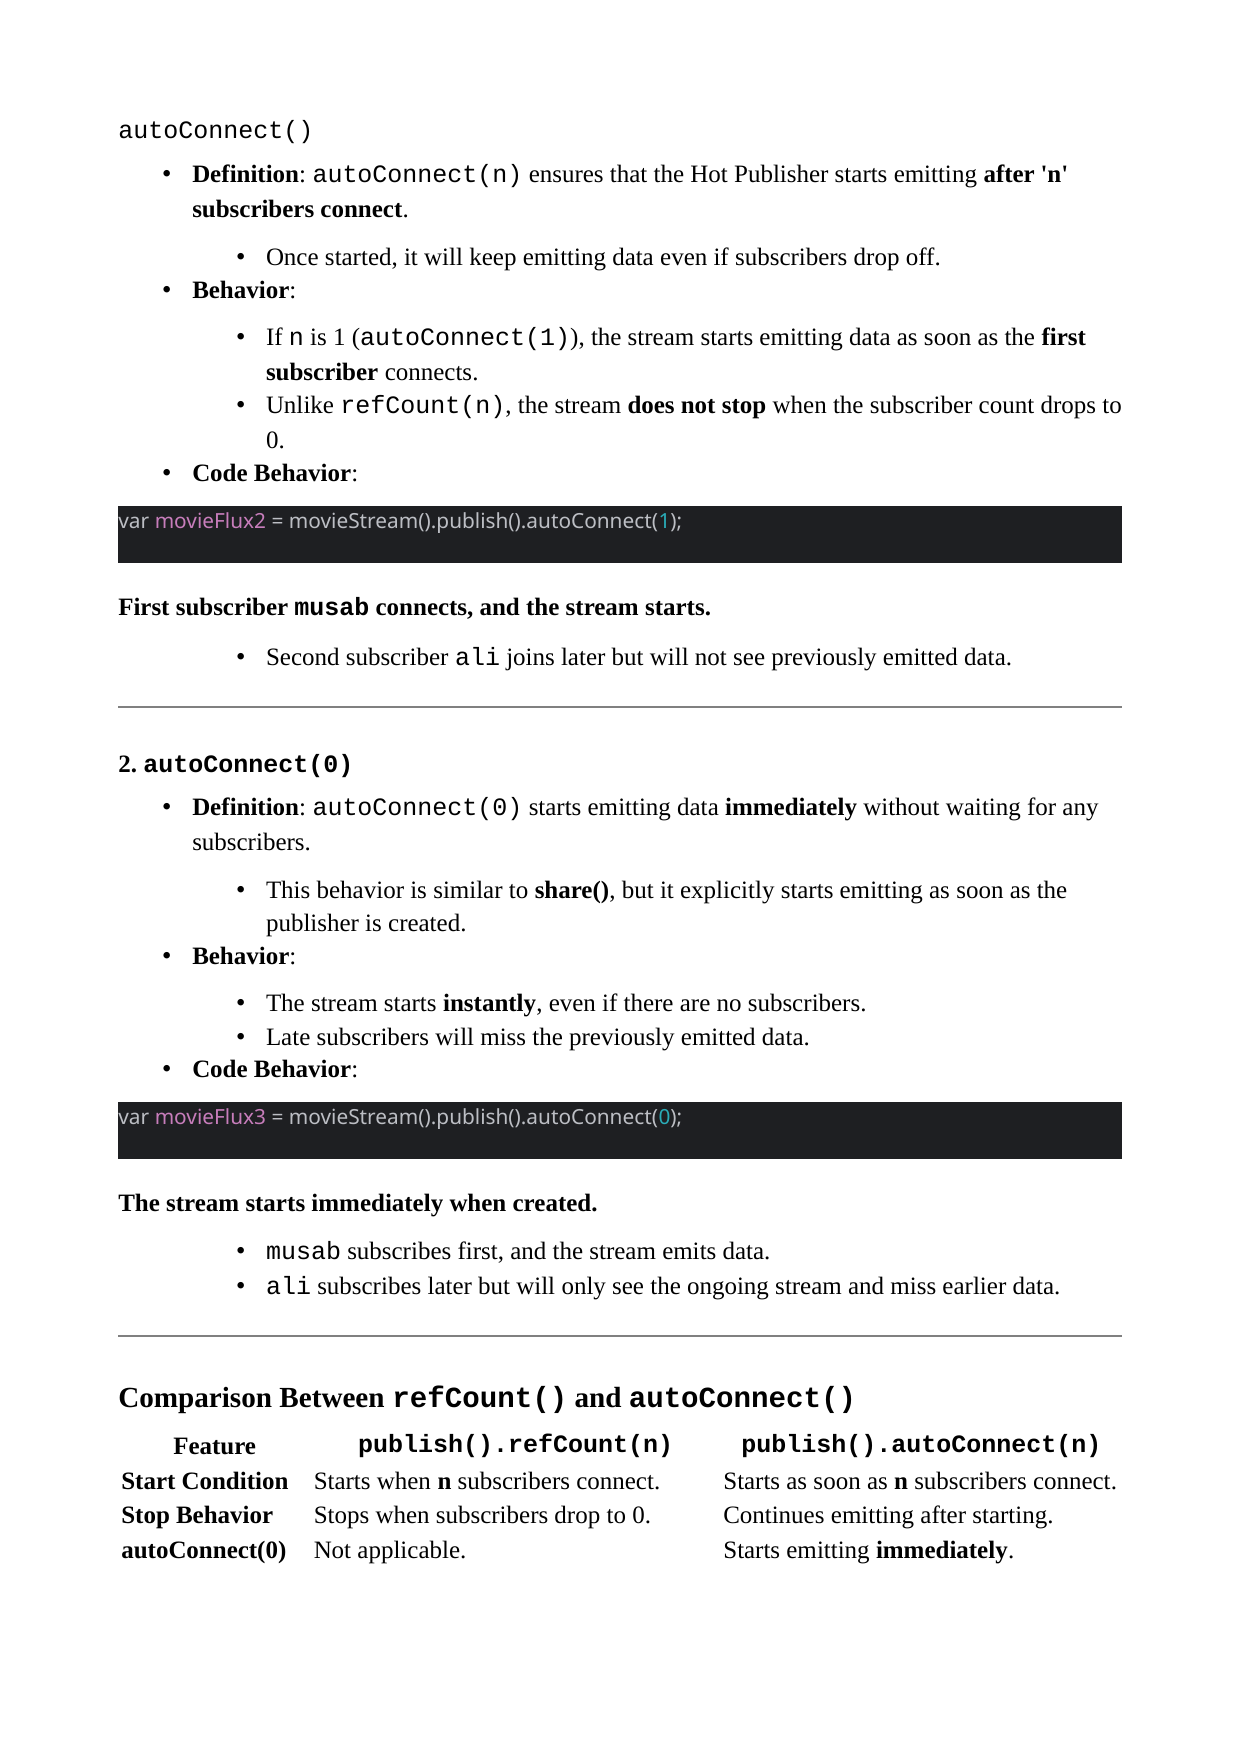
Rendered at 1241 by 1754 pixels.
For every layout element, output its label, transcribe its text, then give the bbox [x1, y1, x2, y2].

table_cell Continues emitting after starting. [720, 1498, 1122, 1532]
table_cell Starts emitting immediately. [720, 1532, 1122, 1567]
table_cell Stop Behavior [118, 1498, 311, 1532]
table_cell Not applicable. [311, 1532, 720, 1567]
list ali subscribes later but will only see the ongoing stream and miss earlier data. [236, 1271, 1122, 1302]
subtitle 2. autoConnect(0) [118, 749, 1122, 780]
table_cell Start Condition [118, 1463, 311, 1498]
subtitle Comparison Between refCount() and autoConnect() [118, 1380, 1122, 1416]
table_cell Starts when n subscribers connect. [311, 1463, 720, 1498]
text var movieFlux3 = movieStream().publish().autoConnect(0); [118, 1102, 1122, 1159]
list Second subscriber ali joins later but will not see previously emitted data. [236, 642, 1122, 673]
list The stream starts instantly, even if there are no subscribers. [236, 988, 1122, 1017]
table_header publish().refCount(n) [311, 1429, 720, 1463]
table_cell Stops when subscribers drop to 0. [311, 1498, 720, 1532]
list Behavior: [162, 275, 1122, 303]
list This behavior is similar to share(), but it explicitly starts emitting as soon as the publisher is created. [236, 875, 1122, 937]
table_cell autoConnect(0) [118, 1532, 311, 1567]
list Late subscribers will miss the previously emitted data. [236, 1022, 1122, 1050]
list musab subscribes first, and the stream emits data. [236, 1236, 1122, 1267]
list Behavior: [162, 941, 1122, 970]
list Code Behavior: [162, 1054, 1122, 1083]
list Once started, it will keep emitting data even if subscribers drop off. [236, 242, 1122, 270]
table_cell Starts as soon as n subscribers connect. [720, 1463, 1122, 1498]
table_header publish().autoConnect(n) [720, 1429, 1122, 1463]
list If n is 1 (autoConnect(1)), the stream starts emitting data as soon as the first subscriber connects. [236, 322, 1122, 386]
list Definition: autoConnect(n) ensures that the Hot Publisher starts emitting after 'n' subscribers connect. [162, 159, 1122, 223]
text The stream starts immediately when created. [118, 1188, 1122, 1217]
list Unlike refCount(n), the stream does not stop when the subscriber count drops to 0. [236, 390, 1122, 454]
list Code Behavior: [162, 458, 1122, 487]
text var movieFlux2 = movieStream().publish().autoConnect(1); [118, 506, 1122, 563]
list Definition: autoConnect(0) starts emitting data immediately without waiting for any subscribers. [162, 792, 1122, 856]
text First subscriber musab connects, and the stream starts. [118, 592, 1122, 623]
table_header Feature [118, 1429, 311, 1463]
subtitle autoConnect() [118, 118, 1122, 146]
